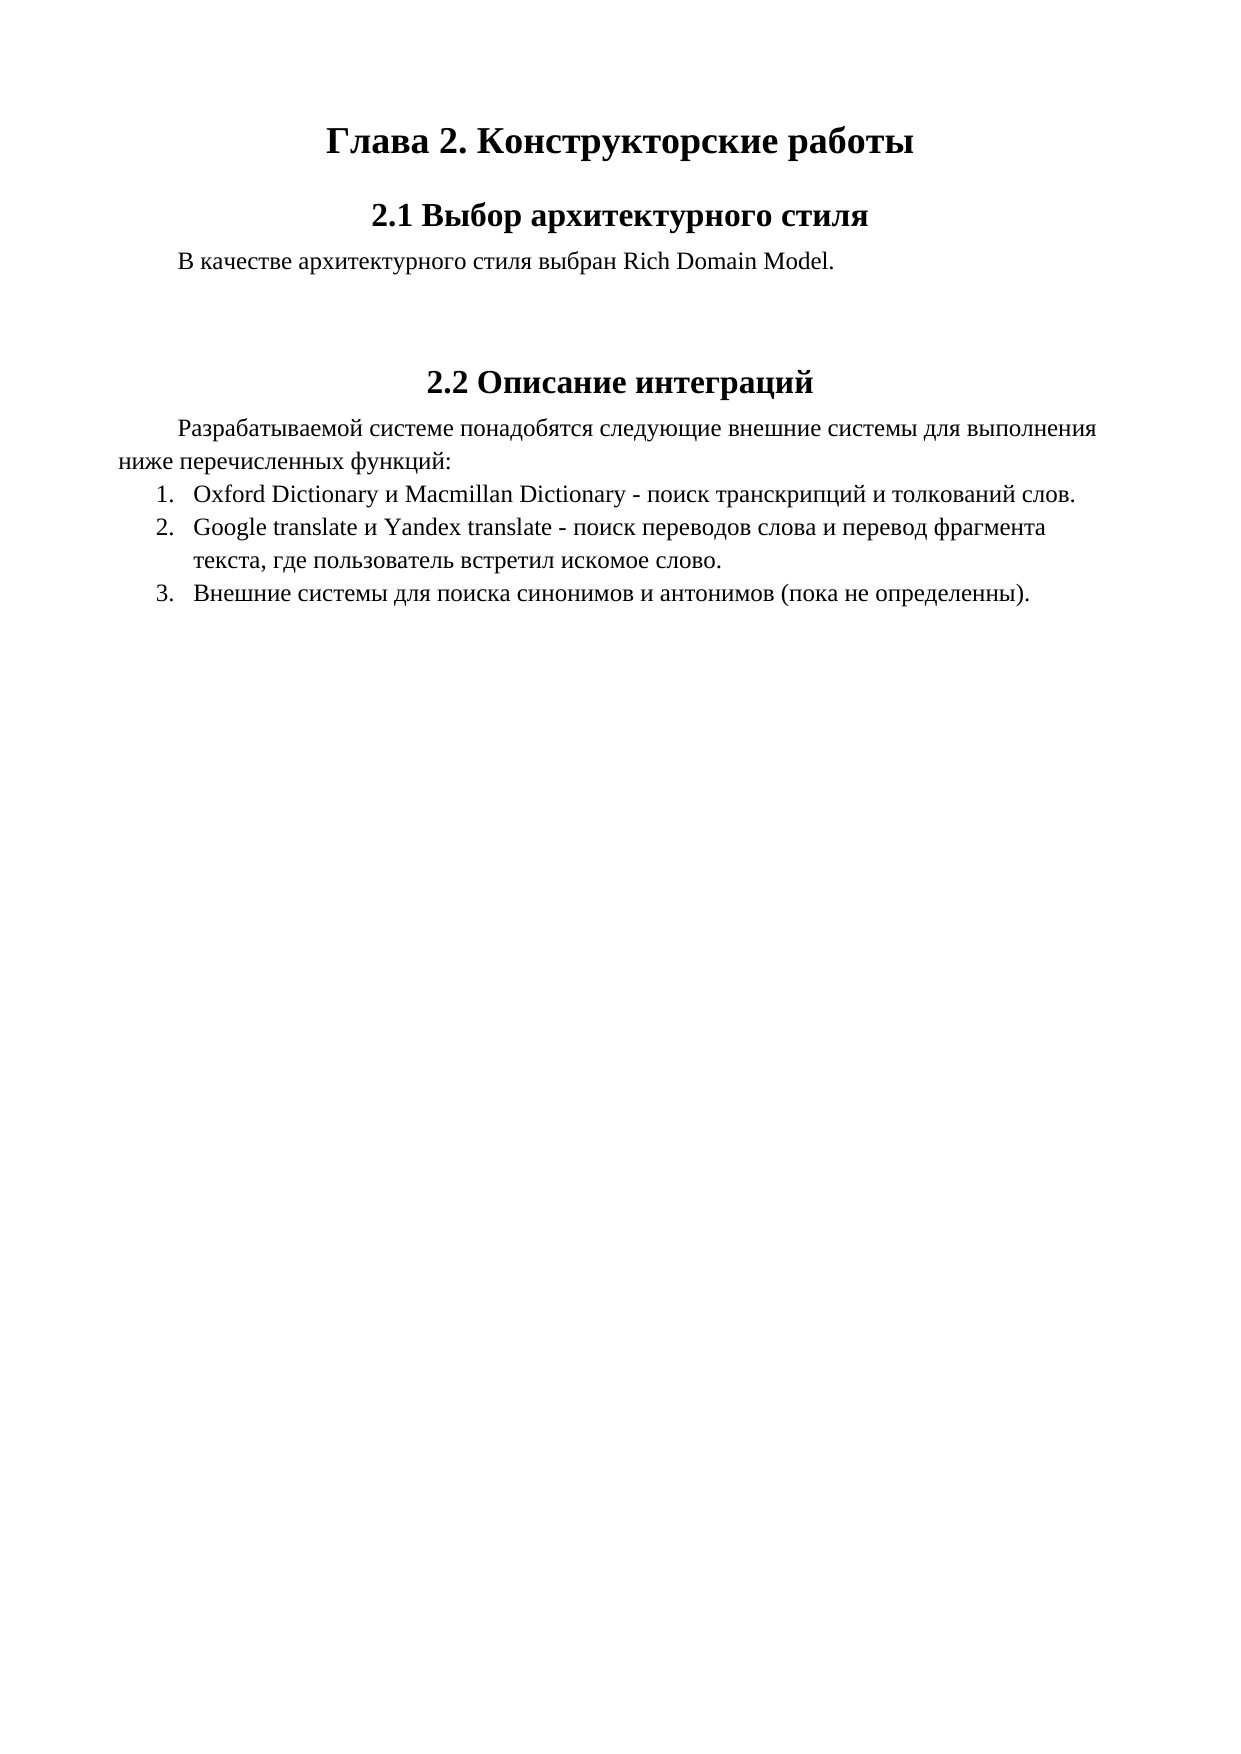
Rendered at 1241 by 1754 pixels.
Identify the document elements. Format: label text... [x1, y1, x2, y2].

list Внешние системы для поиска синонимов и антонимов (пока не определенны). [156, 578, 1122, 607]
text Разрабатываемой системе понадобятся следующие внешние системы для выполнения ниже перечисленных функций: [118, 413, 1122, 475]
subtitle 2.1 Выбор архитектурного стиля [118, 195, 1122, 234]
list Google translate и Yandex translate - поиск переводов слова и перевод фрагмента текста, где пользователь встретил искомое слово. [156, 512, 1122, 574]
subtitle 2.2 Описание интеграций [118, 362, 1122, 401]
text В качестве архитектурного стиля выбран Rich Domain Model. [118, 246, 1122, 275]
subtitle Глава 2. Конструкторские работы [118, 118, 1122, 162]
list Oxford Dictionary и Macmillan Dictionary - поиск транскрипций и толкований слов. [156, 479, 1122, 508]
